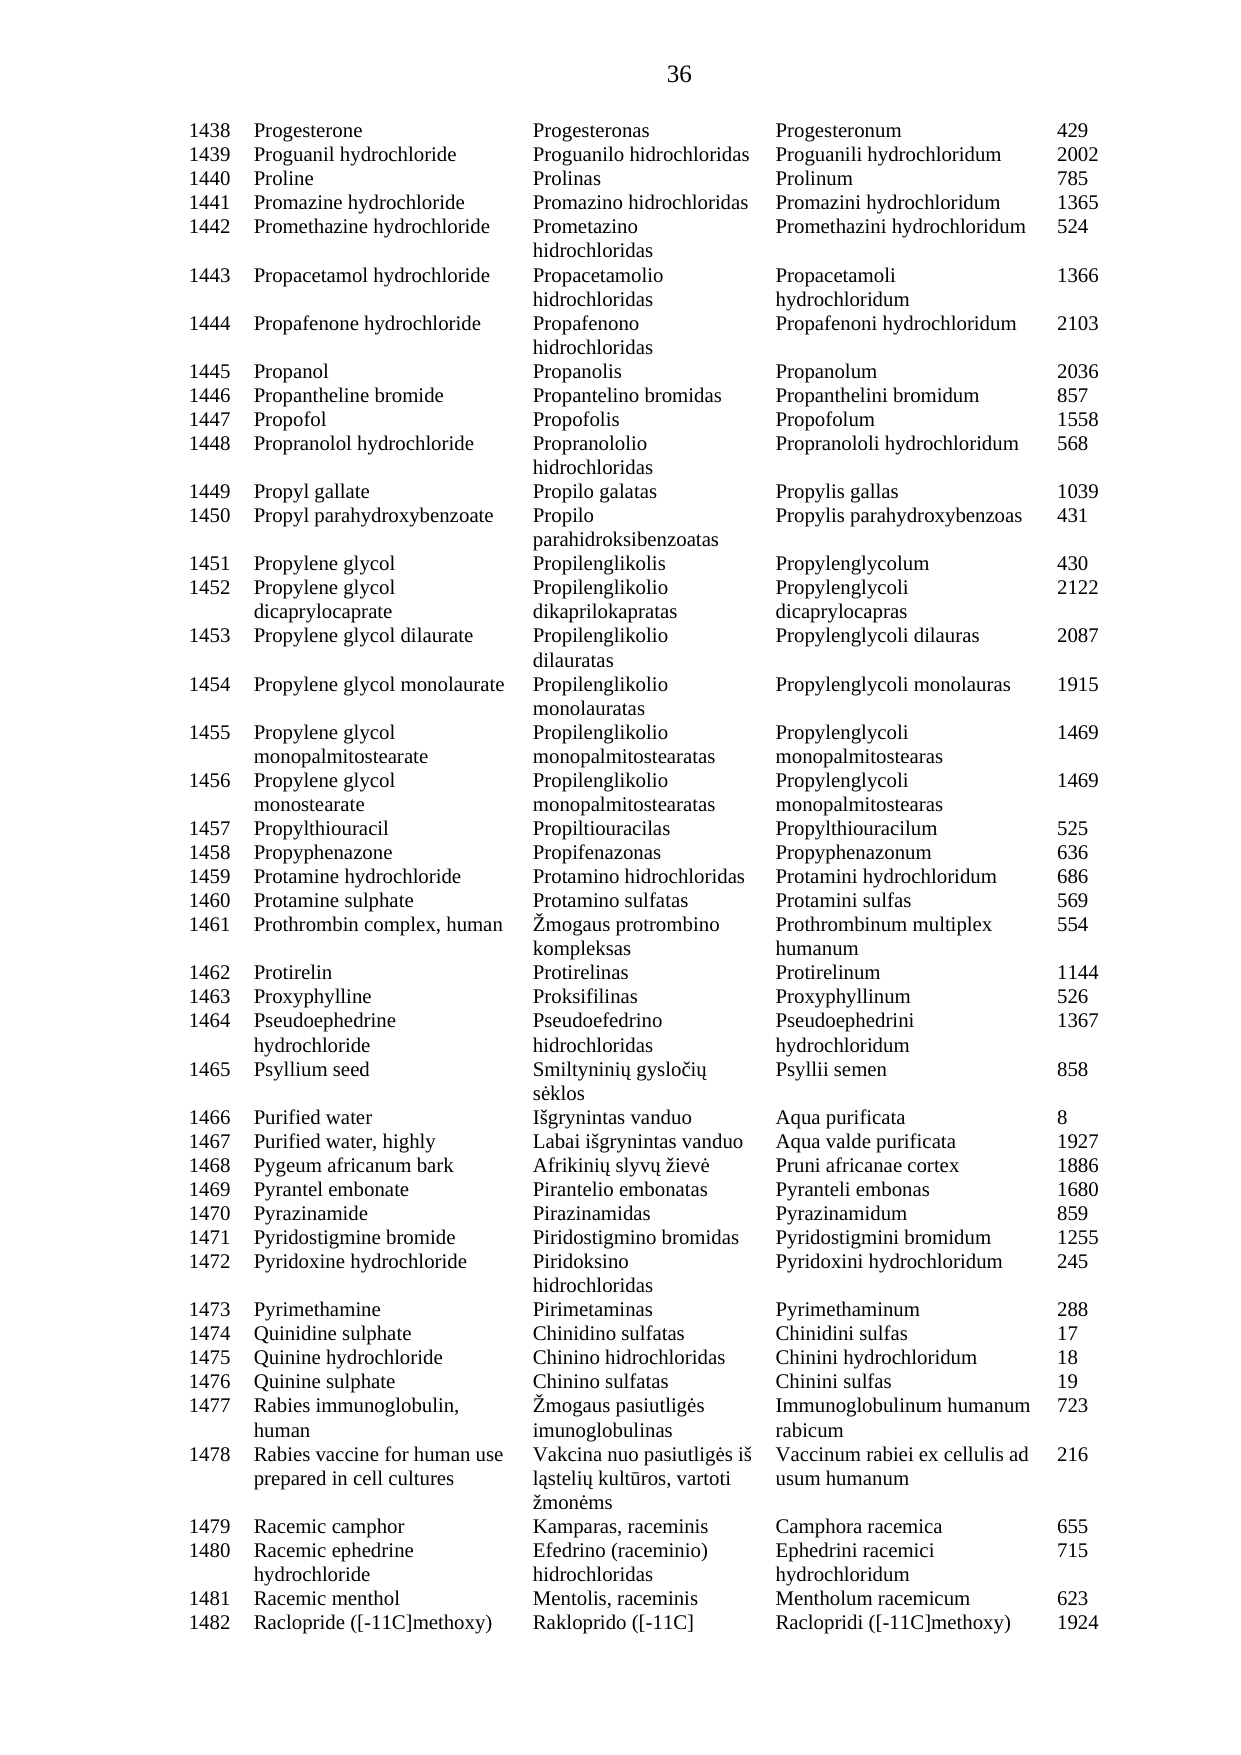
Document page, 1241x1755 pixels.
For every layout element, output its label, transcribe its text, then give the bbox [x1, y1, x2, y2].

table_cell Proxyphylline [242, 984, 521, 1008]
table_cell Promethazini hydrochloridum [764, 214, 1046, 262]
table_cell 1457 [177, 816, 242, 840]
table_cell Žmogaus protrombino kompleksas [521, 912, 764, 960]
table_cell 1447 [177, 407, 242, 431]
table_cell Labai išgrynintas vanduo [521, 1129, 764, 1153]
table_cell Protirelin [242, 960, 521, 984]
table_cell 568 [1046, 431, 1181, 479]
table_cell 569 [1046, 888, 1181, 912]
table_cell Propanol [242, 359, 521, 383]
table_cell 2103 [1046, 311, 1181, 359]
table_cell Pyridostigmini bromidum [764, 1225, 1046, 1249]
table_cell Immunoglobulinum humanum rabicum [764, 1394, 1046, 1442]
table_cell 686 [1046, 864, 1181, 888]
table_cell Propilenglikolio monopalmitostearatas [521, 768, 764, 816]
table_cell Pirantelio embonatas [521, 1177, 764, 1201]
table_cell 1454 [177, 672, 242, 720]
table_cell Protamino sulfatas [521, 888, 764, 912]
table_cell Pyrantel embonate [242, 1177, 521, 1201]
table_cell Proguanilo hidrochloridas [521, 142, 764, 166]
table_cell 2002 [1046, 142, 1181, 166]
table_cell Promazine hydrochloride [242, 190, 521, 214]
table_cell Pyrazinamide [242, 1201, 521, 1225]
table_cell 1466 [177, 1105, 242, 1129]
table_cell Propylthiouracil [242, 816, 521, 840]
table_cell Protamine sulphate [242, 888, 521, 912]
table_cell Propanolis [521, 359, 764, 383]
table_cell 1444 [177, 311, 242, 359]
table_cell Propylene glycol dilaurate [242, 624, 521, 672]
table_cell Propofolis [521, 407, 764, 431]
table_cell Prolinum [764, 166, 1046, 190]
table_cell Promazini hydrochloridum [764, 190, 1046, 214]
table_cell 1365 [1046, 190, 1181, 214]
table_cell Propylenglycoli monopalmitostearas [764, 768, 1046, 816]
table_cell 1680 [1046, 1177, 1181, 1201]
table_cell Mentolis, raceminis [521, 1586, 764, 1610]
table_cell 1442 [177, 214, 242, 262]
table_cell Pyranteli embonas [764, 1177, 1046, 1201]
table_cell Kamparas, raceminis [521, 1514, 764, 1538]
table_cell Proguanili hydrochloridum [764, 142, 1046, 166]
table_cell Proxyphyllinum [764, 984, 1046, 1008]
table_cell Propafenoni hydrochloridum [764, 311, 1046, 359]
table_cell 1476 [177, 1369, 242, 1393]
table_cell Chinino hidrochloridas [521, 1345, 764, 1369]
table_cell 785 [1046, 166, 1181, 190]
table_cell Piridostigmino bromidas [521, 1225, 764, 1249]
table_cell 1452 [177, 575, 242, 623]
table_cell Propranolol hydrochloride [242, 431, 521, 479]
table_cell 526 [1046, 984, 1181, 1008]
table_cell Efedrino (raceminio) hidrochloridas [521, 1538, 764, 1586]
table_cell Protirelinas [521, 960, 764, 984]
table_cell Propyl gallate [242, 479, 521, 503]
table_cell 1465 [177, 1057, 242, 1105]
table_cell Propylenglycolum [764, 551, 1046, 575]
table_cell Promazino hidrochloridas [521, 190, 764, 214]
table_cell 1927 [1046, 1129, 1181, 1153]
table_cell 2087 [1046, 624, 1181, 672]
table_cell Pyridoxine hydrochloride [242, 1249, 521, 1297]
table_cell Protamini hydrochloridum [764, 864, 1046, 888]
table_cell 1453 [177, 624, 242, 672]
table_cell Propantheline bromide [242, 383, 521, 407]
table_cell 1469 [177, 1177, 242, 1201]
table_cell Propylene glycol [242, 551, 521, 575]
table_cell 1467 [177, 1129, 242, 1153]
table_cell 1479 [177, 1514, 242, 1538]
table_cell Pyrimethamine [242, 1297, 521, 1321]
table_cell Aqua purificata [764, 1105, 1046, 1129]
table_cell Propanolum [764, 359, 1046, 383]
table_cell Žmogaus pasiutligės imunoglobulinas [521, 1394, 764, 1442]
table_cell Prothrombinum multiplex humanum [764, 912, 1046, 960]
table_cell Propranololio hidrochloridas [521, 431, 764, 479]
table_cell 1461 [177, 912, 242, 960]
table_cell Propilenglikolio monolauratas [521, 672, 764, 720]
table_cell 2122 [1046, 575, 1181, 623]
table_cell 1471 [177, 1225, 242, 1249]
table_cell Rakloprido ([-11C] [521, 1610, 764, 1634]
table_cell 8 [1046, 1105, 1181, 1129]
table_cell 1462 [177, 960, 242, 984]
table_cell Propilenglikolis [521, 551, 764, 575]
table_cell Prothrombin complex, human [242, 912, 521, 960]
table_cell Propantelino bromidas [521, 383, 764, 407]
table_cell Protamino hidrochloridas [521, 864, 764, 888]
table_cell Promethazine hydrochloride [242, 214, 521, 262]
table_cell 1915 [1046, 672, 1181, 720]
table_cell 1439 [177, 142, 242, 166]
table_cell Pseudoephedrini hydrochloridum [764, 1009, 1046, 1057]
table_cell Vaccinum rabiei ex cellulis ad usum humanum [764, 1442, 1046, 1514]
table_cell Progesteronas [521, 118, 764, 142]
table_cell 1473 [177, 1297, 242, 1321]
table_cell Propylis gallas [764, 479, 1046, 503]
table_cell 1472 [177, 1249, 242, 1297]
table_cell Propacetamol hydrochloride [242, 263, 521, 311]
table_cell 1469 [1046, 768, 1181, 816]
table_cell Chinini hydrochloridum [764, 1345, 1046, 1369]
table_cell Propiltiouracilas [521, 816, 764, 840]
table_cell 1470 [177, 1201, 242, 1225]
table_cell Pirazinamidas [521, 1201, 764, 1225]
table_cell Psyllium seed [242, 1057, 521, 1105]
table_cell 1367 [1046, 1009, 1181, 1057]
table_cell Propylenglycoli monopalmitostearas [764, 720, 1046, 768]
table_cell Chinidino sulfatas [521, 1321, 764, 1345]
table_cell 1446 [177, 383, 242, 407]
table_cell 858 [1046, 1057, 1181, 1105]
table_cell Propilenglikolio dikaprilokapratas [521, 575, 764, 623]
table_cell Chinino sulfatas [521, 1369, 764, 1393]
table_cell 429 [1046, 118, 1181, 142]
table_cell Propylene glycol monostearate [242, 768, 521, 816]
table_cell 623 [1046, 1586, 1181, 1610]
table_cell 2036 [1046, 359, 1181, 383]
table_cell Propyphenazone [242, 840, 521, 864]
table_cell 1468 [177, 1153, 242, 1177]
table_cell Ephedrini racemici hydrochloridum [764, 1538, 1046, 1586]
table_cell 1448 [177, 431, 242, 479]
table_cell Rabies immunoglobulin, human [242, 1394, 521, 1442]
table_cell Propafenone hydrochloride [242, 311, 521, 359]
table_cell Raclopridi ([-11C]methoxy) [764, 1610, 1046, 1634]
table_cell Propylis parahydroxybenzoas [764, 503, 1046, 551]
table_cell 1477 [177, 1394, 242, 1442]
table_cell 1451 [177, 551, 242, 575]
table_cell 1886 [1046, 1153, 1181, 1177]
table_cell Proksifilinas [521, 984, 764, 1008]
table_cell Protamini sulfas [764, 888, 1046, 912]
table_cell 1458 [177, 840, 242, 864]
table_cell 524 [1046, 214, 1181, 262]
table_cell Purified water, highly [242, 1129, 521, 1153]
table_cell 1449 [177, 479, 242, 503]
table_cell Chinini sulfas [764, 1369, 1046, 1393]
table_cell Propilenglikolio monopalmitostearatas [521, 720, 764, 768]
table_cell Propranololi hydrochloridum [764, 431, 1046, 479]
table_cell Propafenono hidrochloridas [521, 311, 764, 359]
table_cell 1464 [177, 1009, 242, 1057]
table_cell Protirelinum [764, 960, 1046, 984]
table_cell Racemic camphor [242, 1514, 521, 1538]
table_cell 1366 [1046, 263, 1181, 311]
table_cell 636 [1046, 840, 1181, 864]
table_cell 1459 [177, 864, 242, 888]
table_cell 655 [1046, 1514, 1181, 1538]
table_cell 1450 [177, 503, 242, 551]
table_cell 19 [1046, 1369, 1181, 1393]
table_cell Pyridostigmine bromide [242, 1225, 521, 1249]
table_cell Quinine sulphate [242, 1369, 521, 1393]
table_cell 1469 [1046, 720, 1181, 768]
table_cell 723 [1046, 1394, 1181, 1442]
table_cell Propylene glycol dicaprylocaprate [242, 575, 521, 623]
table_cell Propilenglikolio dilauratas [521, 624, 764, 672]
table_cell Propyl parahydroxybenzoate [242, 503, 521, 551]
table_cell 554 [1046, 912, 1181, 960]
table_cell 1474 [177, 1321, 242, 1345]
table_cell Aqua valde purificata [764, 1129, 1046, 1153]
table_cell Pseudoephedrine hydrochloride [242, 1009, 521, 1057]
table_cell Afrikinių slyvų žievė [521, 1153, 764, 1177]
table_cell Proline [242, 166, 521, 190]
table_cell Propyphenazonum [764, 840, 1046, 864]
table_cell Propylenglycoli dicaprylocapras [764, 575, 1046, 623]
table_cell 431 [1046, 503, 1181, 551]
table_cell 1924 [1046, 1610, 1181, 1634]
table_cell 17 [1046, 1321, 1181, 1345]
table_cell Camphora racemica [764, 1514, 1046, 1538]
table_cell Propacetamolio hidrochloridas [521, 263, 764, 311]
table_cell Quinine hydrochloride [242, 1345, 521, 1369]
table_cell 1480 [177, 1538, 242, 1586]
table_cell Propofol [242, 407, 521, 431]
table_cell 1456 [177, 768, 242, 816]
table_cell Prometazino hidrochloridas [521, 214, 764, 262]
table_cell 1463 [177, 984, 242, 1008]
table_cell Propanthelini bromidum [764, 383, 1046, 407]
table_cell Proguanil hydrochloride [242, 142, 521, 166]
table_cell Propylene glycol monopalmitostearate [242, 720, 521, 768]
table_cell 1482 [177, 1610, 242, 1634]
table_cell Pirimetaminas [521, 1297, 764, 1321]
table_cell Smiltyninių gysločių sėklos [521, 1057, 764, 1105]
table_cell 245 [1046, 1249, 1181, 1297]
table_cell 1039 [1046, 479, 1181, 503]
table_cell Psyllii semen [764, 1057, 1046, 1105]
table_cell 1481 [177, 1586, 242, 1610]
table_cell 1445 [177, 359, 242, 383]
table_cell Pyrazinamidum [764, 1201, 1046, 1225]
table_cell Propylenglycoli monolauras [764, 672, 1046, 720]
table_cell Racemic menthol [242, 1586, 521, 1610]
table_cell 430 [1046, 551, 1181, 575]
table_cell Propifenazonas [521, 840, 764, 864]
table_cell Raclopride ([-11C]methoxy) [242, 1610, 521, 1634]
table_cell Racemic ephedrine hydrochloride [242, 1538, 521, 1586]
table_cell 1438 [177, 118, 242, 142]
table_cell Rabies vaccine for human use prepared in cell cultures [242, 1442, 521, 1514]
table_cell Vakcina nuo pasiutligės iš ląstelių kultūros, vartoti žmonėms [521, 1442, 764, 1514]
table_cell Progesterone [242, 118, 521, 142]
table_cell Protamine hydrochloride [242, 864, 521, 888]
table_cell Prolinas [521, 166, 764, 190]
table_cell Propacetamoli hydrochloridum [764, 263, 1046, 311]
table_cell 1558 [1046, 407, 1181, 431]
table_cell Mentholum racemicum [764, 1586, 1046, 1610]
table_cell Išgrynintas vanduo [521, 1105, 764, 1129]
table_cell 525 [1046, 816, 1181, 840]
table_cell Piridoksino hidrochloridas [521, 1249, 764, 1297]
table_cell Pyrimethaminum [764, 1297, 1046, 1321]
table_cell 1460 [177, 888, 242, 912]
table_cell Chinidini sulfas [764, 1321, 1046, 1345]
table_cell Propilo galatas [521, 479, 764, 503]
table_cell 1443 [177, 263, 242, 311]
table_cell Propylthiouracilum [764, 816, 1046, 840]
table_cell 1441 [177, 190, 242, 214]
table_cell 1478 [177, 1442, 242, 1514]
table_cell Pseudoefedrino hidrochloridas [521, 1009, 764, 1057]
table_cell 18 [1046, 1345, 1181, 1369]
table_cell Quinidine sulphate [242, 1321, 521, 1345]
table_cell 288 [1046, 1297, 1181, 1321]
table_cell 1455 [177, 720, 242, 768]
table_cell Propylenglycoli dilauras [764, 624, 1046, 672]
table_cell 859 [1046, 1201, 1181, 1225]
table_cell 1144 [1046, 960, 1181, 984]
table_cell Purified water [242, 1105, 521, 1129]
table_cell 216 [1046, 1442, 1181, 1514]
table_cell Pruni africanae cortex [764, 1153, 1046, 1177]
table_cell Propylene glycol monolaurate [242, 672, 521, 720]
table_cell 1440 [177, 166, 242, 190]
table_cell Propilo parahidroksibenzoatas [521, 503, 764, 551]
table_cell Pygeum africanum bark [242, 1153, 521, 1177]
table_cell Propofolum [764, 407, 1046, 431]
table_cell Pyridoxini hydrochloridum [764, 1249, 1046, 1297]
table_cell 1475 [177, 1345, 242, 1369]
table_cell 715 [1046, 1538, 1181, 1586]
table_cell 857 [1046, 383, 1181, 407]
table_cell Progesteronum [764, 118, 1046, 142]
table_cell 1255 [1046, 1225, 1181, 1249]
